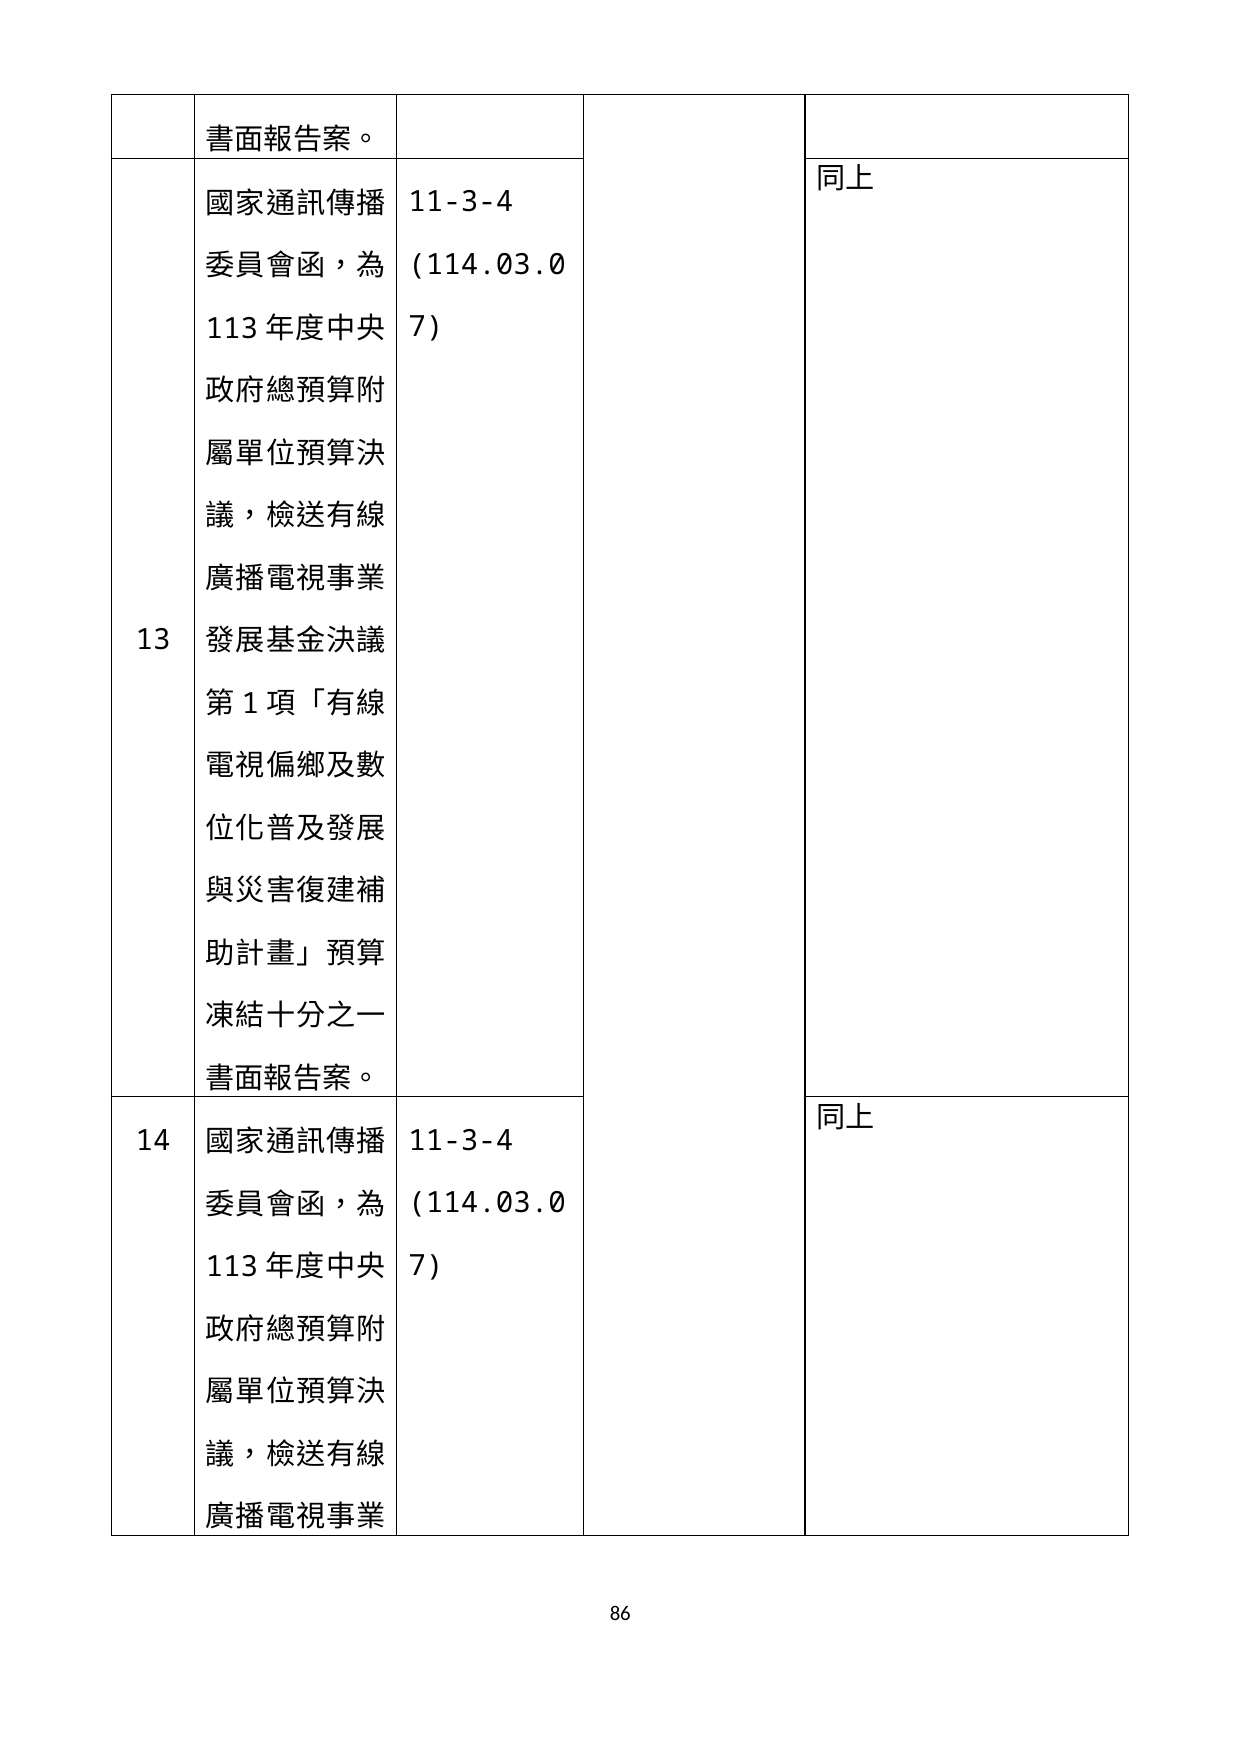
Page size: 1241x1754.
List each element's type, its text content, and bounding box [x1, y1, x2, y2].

table_cell [806, 95, 1128, 158]
table_cell [112, 95, 194, 158]
table_cell 11-3-4 (114.03.07) [397, 1097, 583, 1535]
table_cell 11-3-4 (114.03.07) [397, 159, 583, 1096]
table_cell 13 [112, 159, 194, 1096]
table_cell [584, 95, 804, 1535]
table_cell [397, 95, 583, 158]
table_cell 國家通訊傳播委員會函，為113年度中央政府總預算附屬單位預算決議，檢送有線廣播電視事業發展基金決議第1項「有線電視偏鄉及數位化普及發展與災害復建補助計畫」預算凍結十分之一書面報告案。 [195, 159, 396, 1096]
table_cell 國家通訊傳播委員會函，為113年度中央政府總預算附屬單位預算決議，檢送有線廣播電視事業 [195, 1097, 396, 1535]
table_cell 同上 [806, 1097, 1128, 1535]
table_cell 14 [112, 1097, 194, 1535]
table_cell 同上 [806, 159, 1128, 1096]
table_cell 書面報告案。 [195, 95, 396, 158]
